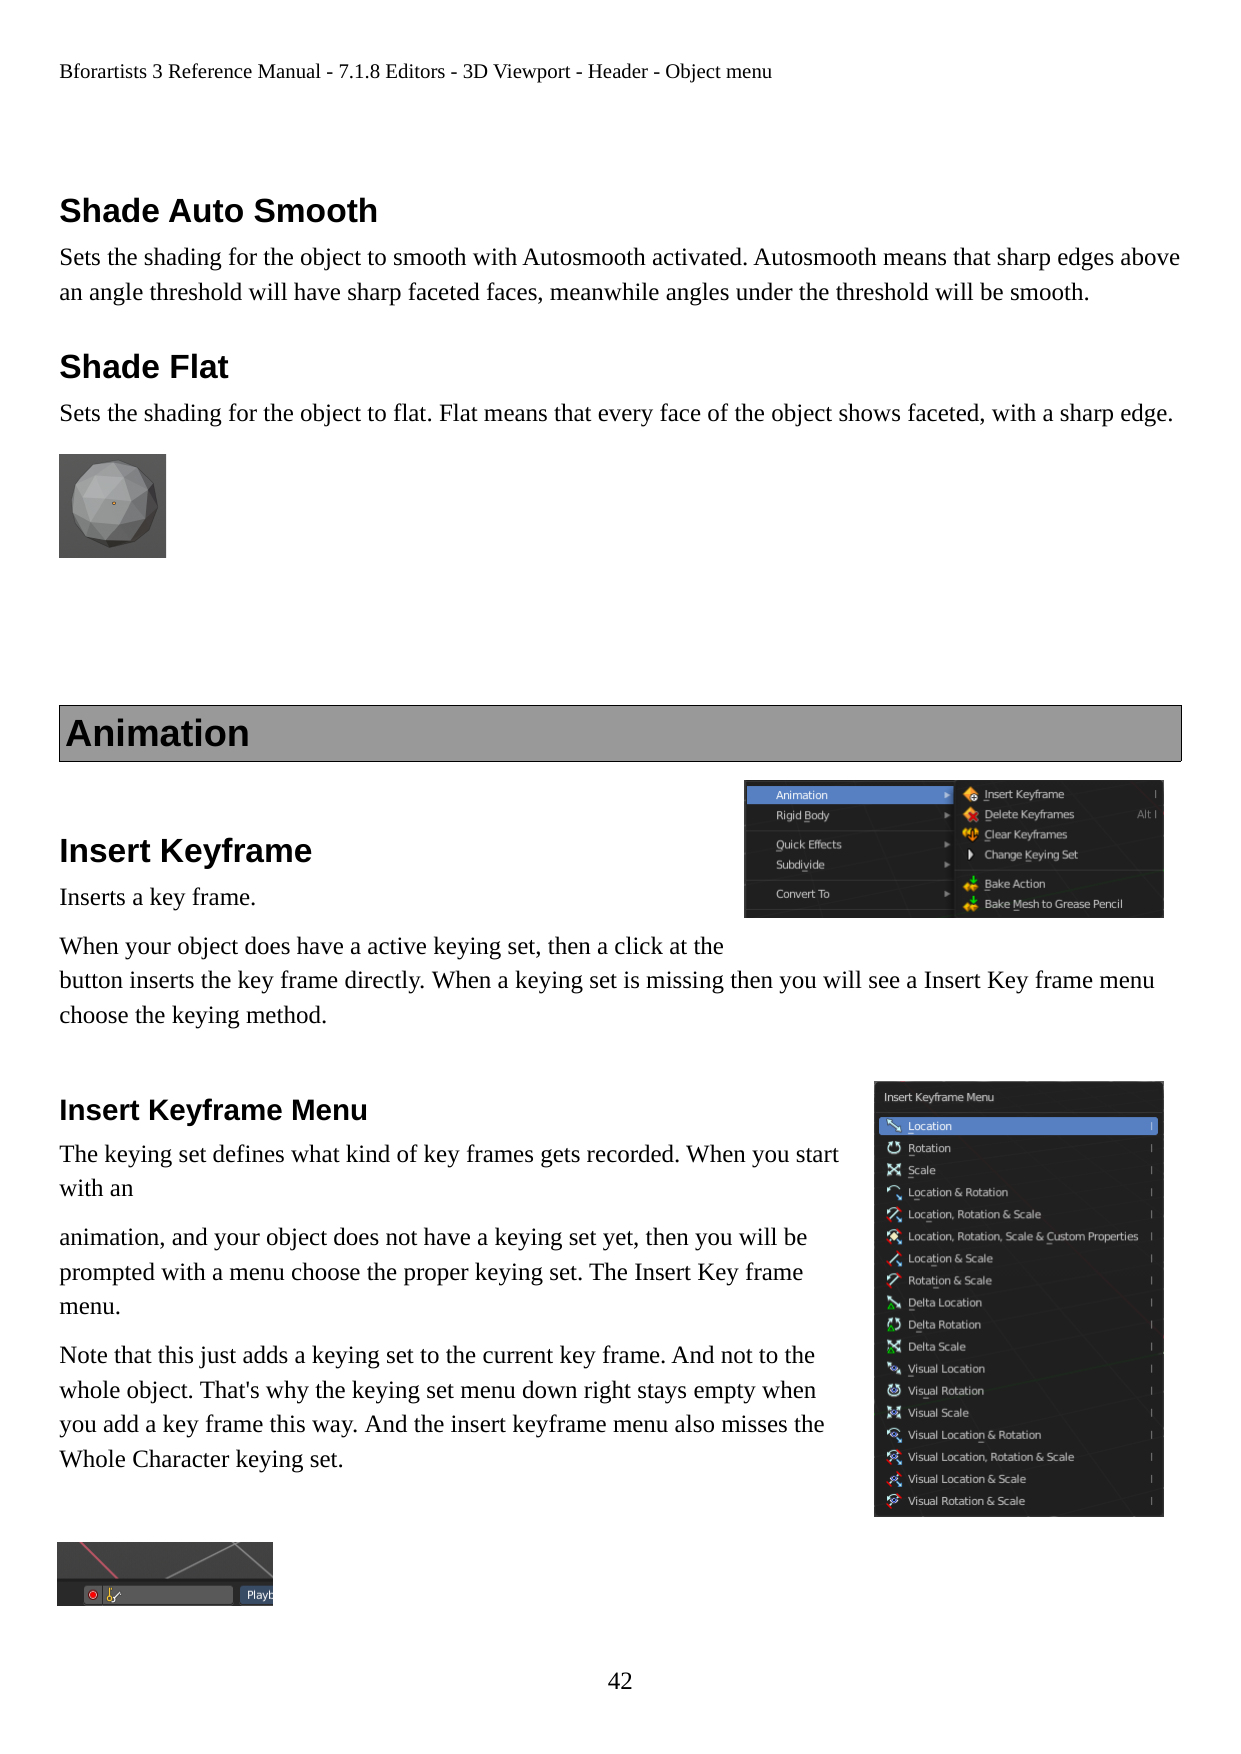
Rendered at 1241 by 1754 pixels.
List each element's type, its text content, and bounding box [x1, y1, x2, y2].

subtitle Insert Keyframe Menu [59, 1092, 874, 1126]
subtitle [1164, 1092, 1181, 1126]
picture [57, 1542, 273, 1606]
text [1164, 882, 1181, 911]
text Inserts a key frame. [59, 882, 744, 911]
picture [744, 780, 1164, 918]
picture [874, 1081, 1164, 1517]
subtitle Shade Auto Smooth [59, 191, 1181, 229]
subtitle Insert Keyframe [59, 831, 744, 869]
text animation, and your object does not have a keying set yet, then you will be prompted with a menu choose the proper keying set. The Insert Key frame menu. [59, 1222, 874, 1320]
text Sets the shading for the object to smooth with Autosmooth activated. Autosmooth means that sharp edges above an angle threshold will have sharp faceted faces, meanwhile angles under the threshold will be smooth. [59, 242, 1181, 305]
text Note that this just adds a keying set to the current key frame. And not to the whole object. That's why the keying set menu down right stays empty when you add a key frame this way. And the insert keyframe menu also misses the Whole Character keying set. [59, 1340, 874, 1472]
text Sets the shading for the object to flat. Flat means that every face of the object shows faceted, with a sharp edge. [59, 398, 1181, 426]
subtitle Shade Flat [59, 346, 1181, 385]
text When your object does have a active keying set, then a click at the button inserts the key frame directly. When a keying set is missing then you will see a Insert Key frame menu choose the keying method. [59, 931, 1181, 1028]
subtitle [1164, 831, 1181, 869]
table_header Animation [60, 706, 1181, 761]
picture [59, 454, 167, 558]
text The keying set defines what kind of key frames gets recorded. When you start with an [59, 1139, 874, 1202]
